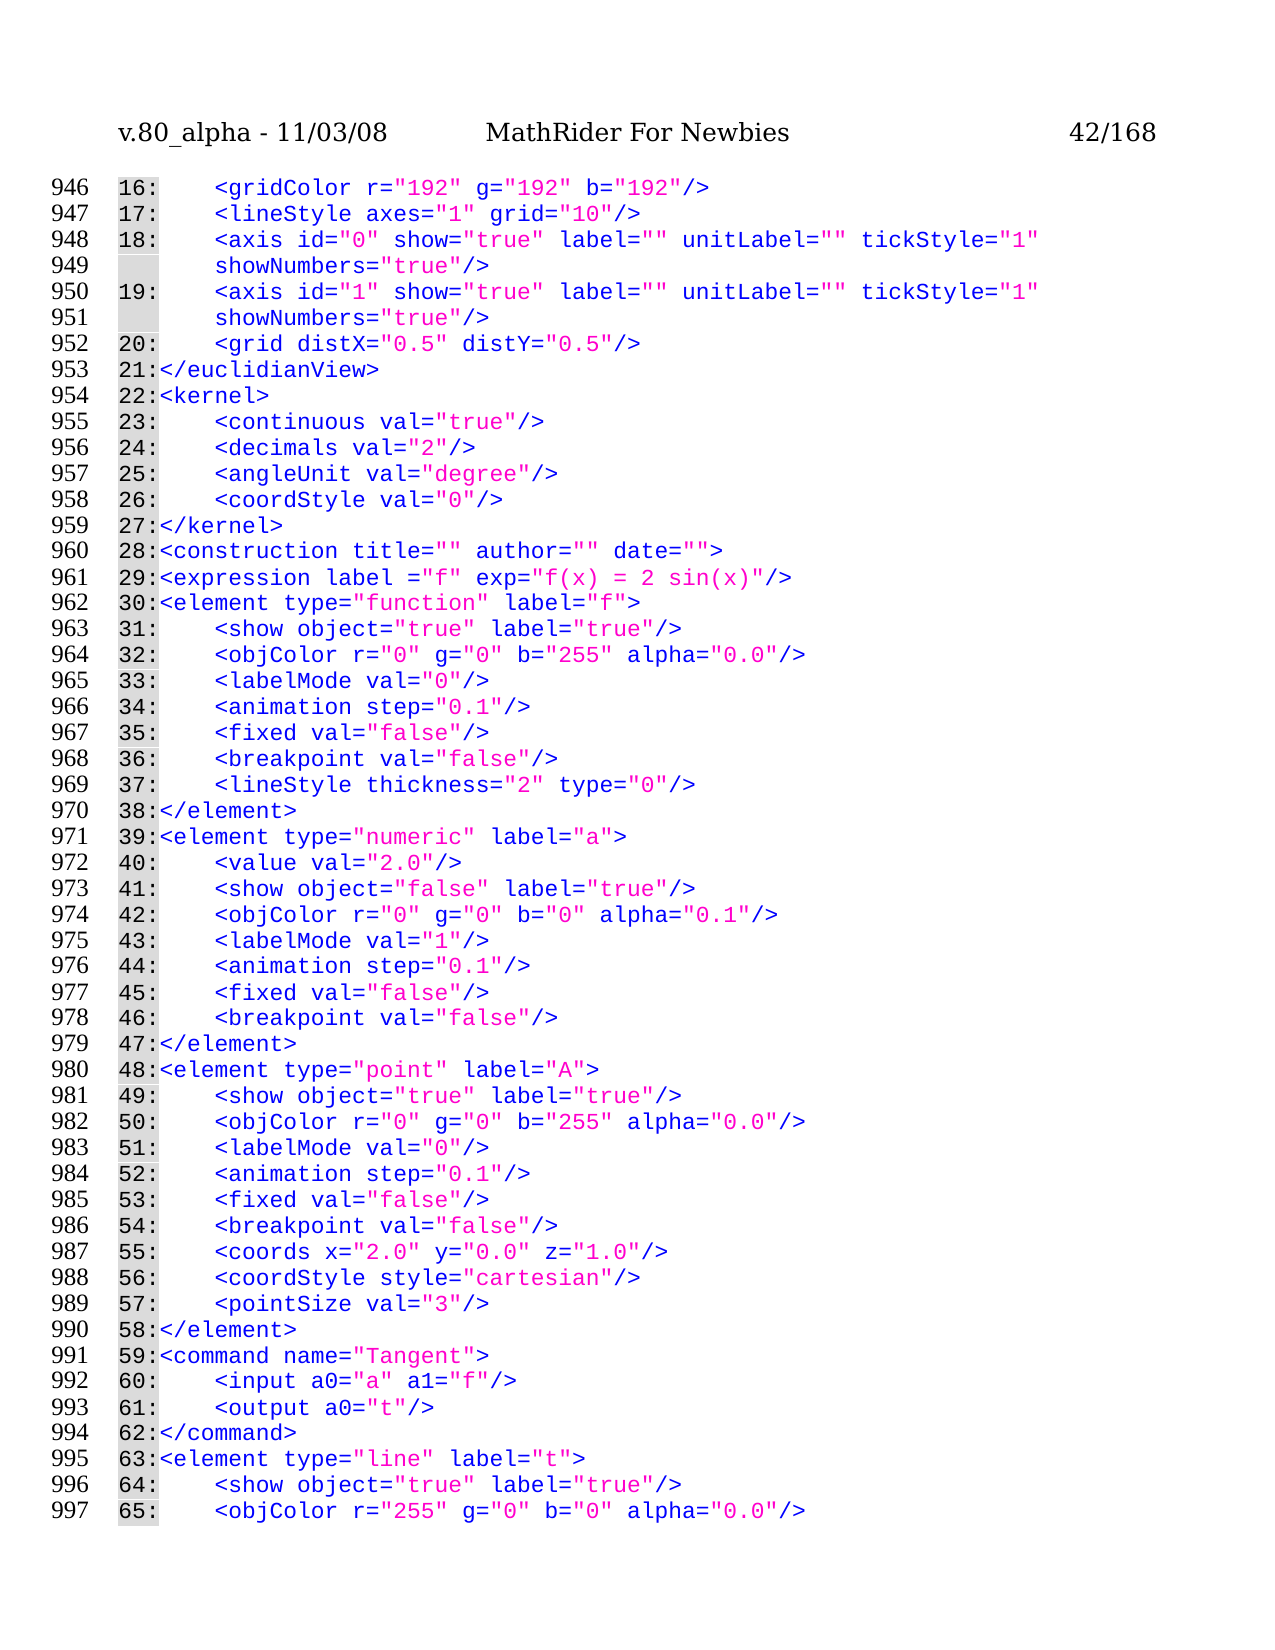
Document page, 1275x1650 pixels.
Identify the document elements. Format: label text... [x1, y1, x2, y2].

text 41: <show object="false" label="true"/> [118, 877, 1157, 903]
text 35: <fixed val="false"/> [118, 721, 1157, 747]
text 43: <labelMode val="1"/> [118, 929, 1157, 955]
text 40: <value val="2.0"/> [118, 851, 1157, 877]
text 27:</kernel> [118, 514, 1157, 540]
text 33: <labelMode val="0"/> [118, 669, 1157, 696]
text 18: <axis id="0" show="true" label="" unitLabel="" tickStyle="1" [118, 229, 1157, 254]
text 65: <objColor r="255" g="0" b="0" alpha="0.0"/> [118, 1499, 1157, 1526]
text showNumbers="true"/> [118, 306, 1157, 332]
text 55: <coords x="2.0" y="0.0" z="1.0"/> [118, 1240, 1157, 1266]
text 17: <lineStyle axes="1" grid="10"/> [118, 203, 1157, 229]
text 16: <gridColor r="192" g="192" b="192"/> [118, 177, 1157, 203]
text 29:<expression label ="f" exp="f(x) = 2 sin(x)"/> [118, 566, 1157, 592]
text 26: <coordStyle val="0"/> [118, 488, 1157, 514]
text 47:</element> [118, 1033, 1157, 1059]
text 24: <decimals val="2"/> [118, 436, 1157, 462]
text 32: <objColor r="0" g="0" b="255" alpha="0.0"/> [118, 644, 1157, 669]
text 22:<kernel> [118, 384, 1157, 410]
text 59:<command name="Tangent"> [118, 1344, 1157, 1370]
text 28:<construction title="" author="" date=""> [118, 540, 1157, 566]
text 25: <angleUnit val="degree"/> [118, 462, 1157, 488]
text 34: <animation step="0.1"/> [118, 696, 1157, 721]
text 54: <breakpoint val="false"/> [118, 1214, 1157, 1240]
text 50: <objColor r="0" g="0" b="255" alpha="0.0"/> [118, 1111, 1157, 1136]
text 46: <breakpoint val="false"/> [118, 1007, 1157, 1033]
text 57: <pointSize val="3"/> [118, 1292, 1157, 1318]
text 36: <breakpoint val="false"/> [118, 747, 1157, 773]
text 52: <animation step="0.1"/> [118, 1162, 1157, 1188]
text 30:<element type="function" label="f"> [118, 592, 1157, 618]
text 21:</euclidianView> [118, 358, 1157, 384]
text 44: <animation step="0.1"/> [118, 955, 1157, 981]
text 42: <objColor r="0" g="0" b="0" alpha="0.1"/> [118, 903, 1157, 929]
text 48:<element type="point" label="A"> [118, 1059, 1157, 1084]
text 56: <coordStyle style="cartesian"/> [118, 1266, 1157, 1292]
text 58:</element> [118, 1318, 1157, 1344]
text 53: <fixed val="false"/> [118, 1188, 1157, 1214]
text 45: <fixed val="false"/> [118, 981, 1157, 1007]
text 62:</command> [118, 1422, 1157, 1448]
text 37: <lineStyle thickness="2" type="0"/> [118, 773, 1157, 799]
text 61: <output a0="t"/> [118, 1396, 1157, 1422]
text 19: <axis id="1" show="true" label="" unitLabel="" tickStyle="1" [118, 281, 1157, 306]
text showNumbers="true"/> [118, 254, 1157, 281]
text 38:</element> [118, 799, 1157, 825]
text 63:<element type="line" label="t"> [118, 1448, 1157, 1474]
text 60: <input a0="a" a1="f"/> [118, 1370, 1157, 1396]
text 20: <grid distX="0.5" distY="0.5"/> [118, 332, 1157, 358]
text 23: <continuous val="true"/> [118, 410, 1157, 436]
text 31: <show object="true" label="true"/> [118, 618, 1157, 644]
text 39:<element type="numeric" label="a"> [118, 825, 1157, 851]
text 49: <show object="true" label="true"/> [118, 1084, 1157, 1111]
text 64: <show object="true" label="true"/> [118, 1474, 1157, 1499]
text 51: <labelMode val="0"/> [118, 1136, 1157, 1162]
